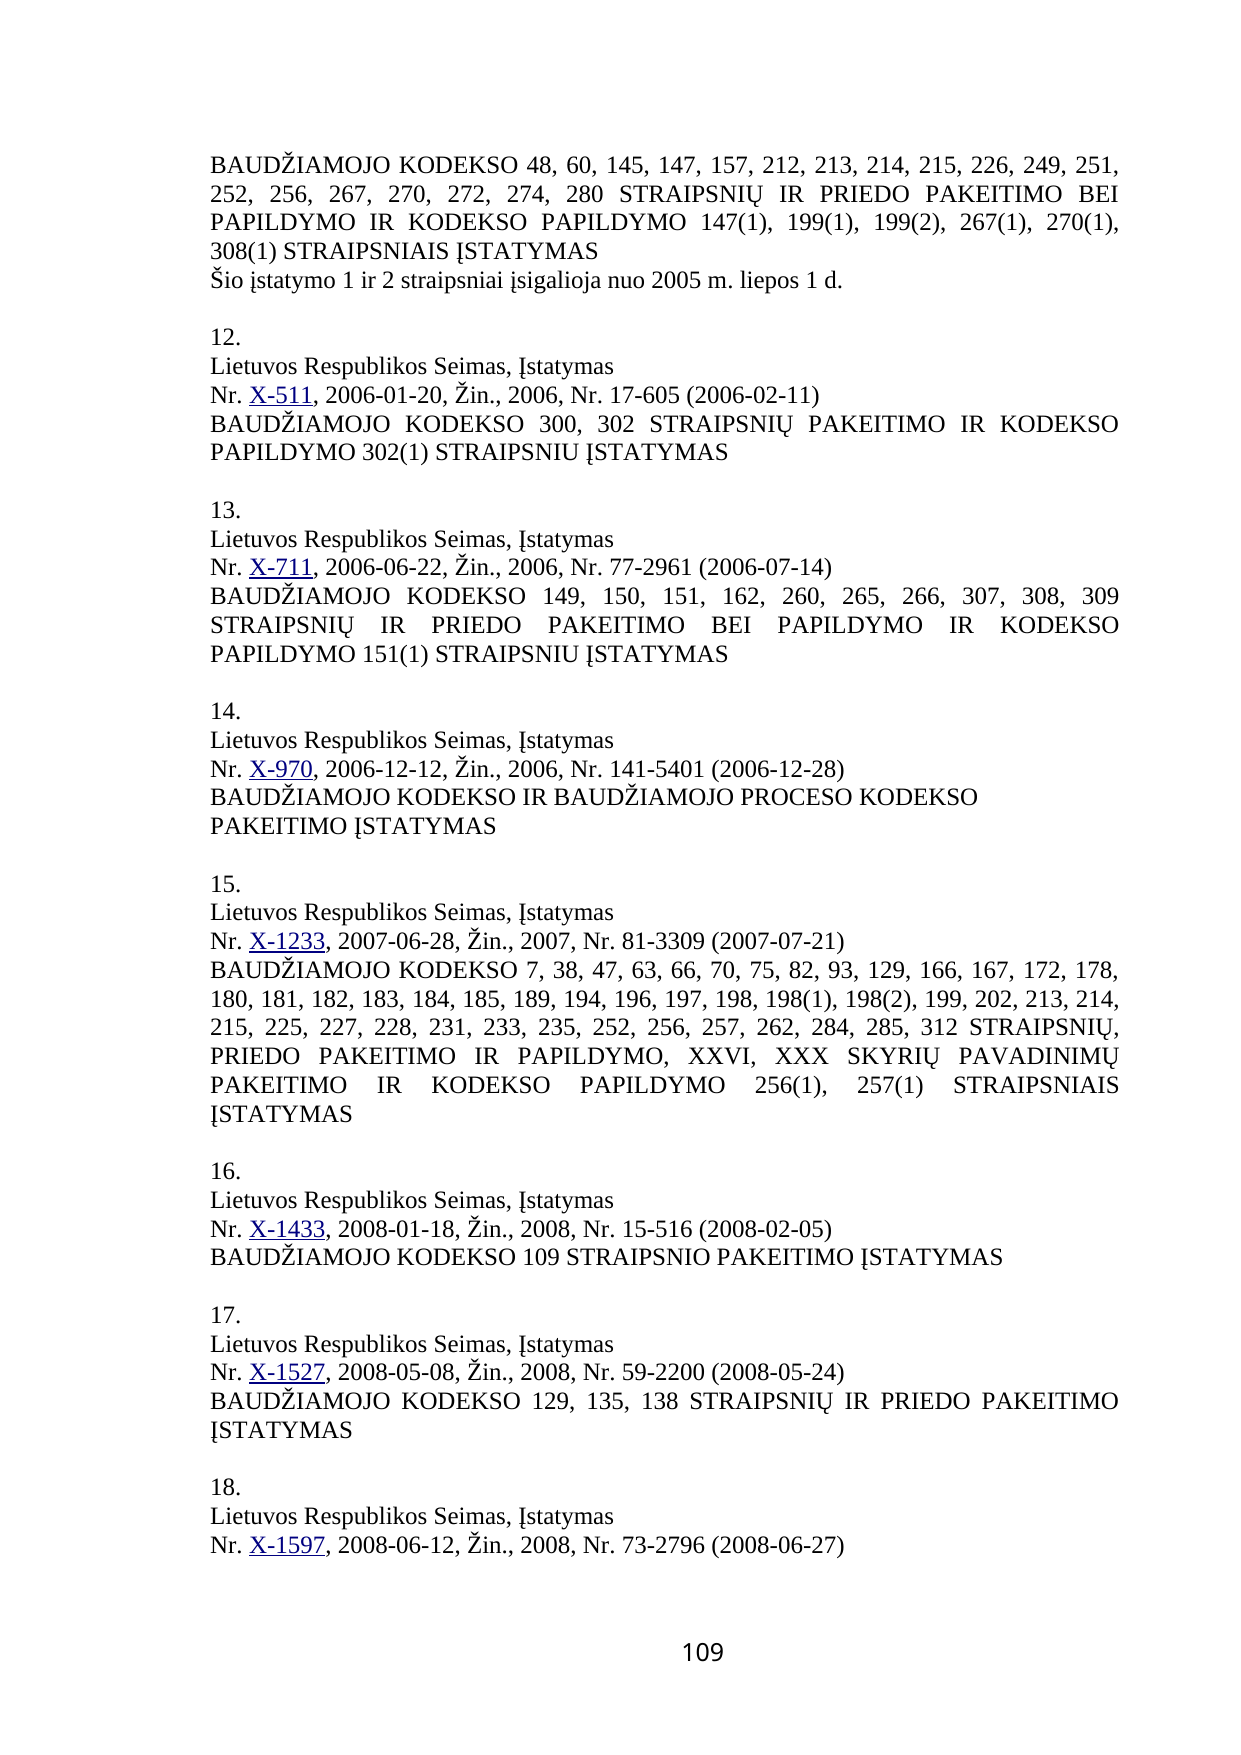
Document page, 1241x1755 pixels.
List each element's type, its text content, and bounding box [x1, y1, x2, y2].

text Nr. X-1233, 2007-06-28, Žin., 2007, Nr. 81-3309 (2007-07-21) [210, 926, 1120, 955]
text 18. [210, 1472, 1120, 1501]
text Nr. X-970, 2006-12-12, Žin., 2006, Nr. 141-5401 (2006-12-28) [210, 754, 1120, 782]
text Lietuvos Respublikos Seimas, Įstatymas [210, 897, 1120, 926]
text Šio įstatymo 1 ir 2 straipsniai įsigalioja nuo 2005 m. liepos 1 d. [210, 265, 1120, 294]
text Lietuvos Respublikos Seimas, Įstatymas [210, 524, 1120, 552]
text 12. [210, 322, 1120, 351]
text Nr. X-1433, 2008-01-18, Žin., 2008, Nr. 15-516 (2008-02-05) [210, 1214, 1120, 1242]
text Lietuvos Respublikos Seimas, Įstatymas [210, 725, 1120, 754]
text BAUDŽIAMOJO KODEKSO IR BAUDŽIAMOJO PROCESO KODEKSO PAKEITIMO ĮSTATYMAS [210, 782, 1120, 840]
text BAUDŽIAMOJO KODEKSO 149, 150, 151, 162, 260, 265, 266, 307, 308, 309 STRAIPSNIŲ IR PRIEDO PAKEITIMO BEI PAPILDYMO IR KODEKSO PAPILDYMO 151(1) STRAIPSNIU ĮSTATYMAS [210, 581, 1120, 667]
text 16. [210, 1156, 1120, 1185]
text Nr. X-1597, 2008-06-12, Žin., 2008, Nr. 73-2796 (2008-06-27) [210, 1530, 1120, 1559]
text 14. [210, 696, 1120, 725]
text Nr. X-1527, 2008-05-08, Žin., 2008, Nr. 59-2200 (2008-05-24) [210, 1357, 1120, 1386]
text BAUDŽIAMOJO KODEKSO 48, 60, 145, 147, 157, 212, 213, 214, 215, 226, 249, 251, 252, 256, 267, 270, 272, 274, 280 STRAIPSNIŲ IR PRIEDO PAKEITIMO BEI PAPILDYMO IR KODEKSO PAPILDYMO 147(1), 199(1), 199(2), 267(1), 270(1), 308(1) STRAIPSNIAIS ĮSTATYMAS [210, 150, 1120, 265]
text Lietuvos Respublikos Seimas, Įstatymas [210, 1329, 1120, 1357]
text Lietuvos Respublikos Seimas, Įstatymas [210, 1185, 1120, 1214]
text 13. [210, 495, 1120, 524]
text BAUDŽIAMOJO KODEKSO 300, 302 STRAIPSNIŲ PAKEITIMO IR KODEKSO PAPILDYMO 302(1) STRAIPSNIU ĮSTATYMAS [210, 409, 1120, 466]
text 17. [210, 1300, 1120, 1329]
text BAUDŽIAMOJO KODEKSO 129, 135, 138 STRAIPSNIŲ IR PRIEDO PAKEITIMO ĮSTATYMAS [210, 1386, 1120, 1444]
text Lietuvos Respublikos Seimas, Įstatymas [210, 1501, 1120, 1530]
text Lietuvos Respublikos Seimas, Įstatymas [210, 351, 1120, 380]
text Nr. X-511, 2006-01-20, Žin., 2006, Nr. 17-605 (2006-02-11) [210, 380, 1120, 409]
text BAUDŽIAMOJO KODEKSO 7, 38, 47, 63, 66, 70, 75, 82, 93, 129, 166, 167, 172, 178, 180, 181, 182, 183, 184, 185, 189, 194, 196, 197, 198, 198(1), 198(2), 199, 202, 213, 214, 215, 225, 227, 228, 231, 233, 235, 252, 256, 257, 262, 284, 285, 312 STRAIPSNIŲ, PRIEDO PAKEITIMO IR PAPILDYMO, XXVI, XXX SKYRIŲ PAVADINIMŲ PAKEITIMO IR KODEKSO PAPILDYMO 256(1), 257(1) STRAIPSNIAIS ĮSTATYMAS [210, 955, 1120, 1127]
text 15. [210, 869, 1120, 897]
text Nr. X-711, 2006-06-22, Žin., 2006, Nr. 77-2961 (2006-07-14) [210, 552, 1120, 581]
text BAUDŽIAMOJO KODEKSO 109 STRAIPSNIO PAKEITIMO ĮSTATYMAS [210, 1242, 1120, 1271]
